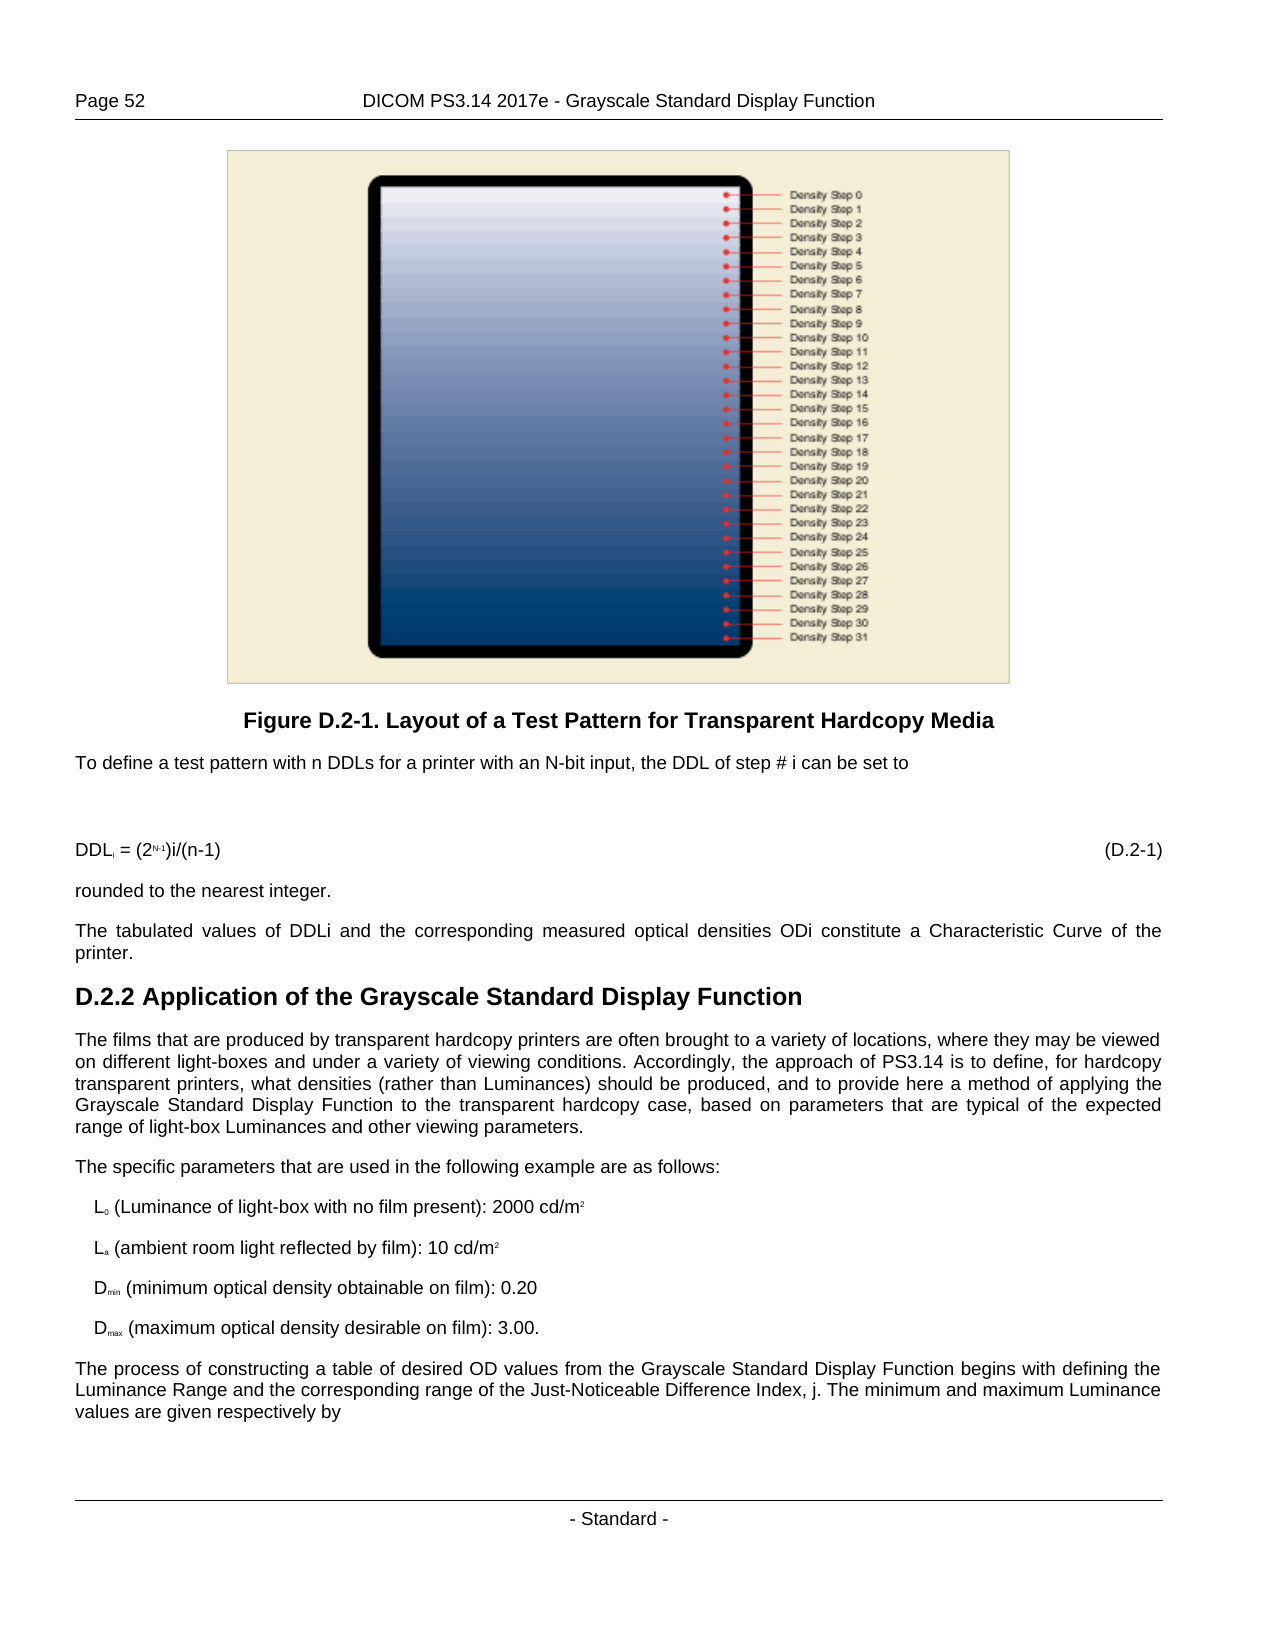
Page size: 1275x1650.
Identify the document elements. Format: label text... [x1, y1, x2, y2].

text D.2.2 Application of the Grayscale Standard Display Function [75, 982, 1162, 1011]
text La (ambient room light reflected by film): 10 cd/m2 [94, 1236, 1162, 1258]
table_header (D.2-1) [1095, 839, 1162, 861]
text The process of constructing a table of desired OD values from the Grayscale Standard Display Function begins with defining the Luminance Range and the corresponding range of the Just-Noticeable Difference Index, j. The minimum and maximum Luminance values are given respectively by [75, 1357, 1162, 1422]
text To define a test pattern with n DDLs for a printer with an N-bit input, the DDL of step # i can be set to [75, 751, 1162, 773]
text rounded to the nearest integer. [75, 879, 1162, 901]
table_header DDLi = (2N-1)i/(n-1) [75, 839, 1094, 861]
picture [226, 150, 1011, 685]
text The films that are produced by transparent hardcopy printers are often brought to a variety of locations, where they may be viewed on different light-boxes and under a variety of viewing conditions. Accordingly, the approach of PS3.14 is to define, for hardcopy transparent printers, what densities (rather than Luminances) should be produced, and to provide here a method of applying the Grayscale Standard Display Function to the transparent hardcopy case, based on parameters that are typical of the expected range of light-box Luminances and other viewing parameters. [75, 1029, 1162, 1137]
text L0 (Luminance of light-box with no film present): 2000 cd/m2 [94, 1196, 1162, 1218]
text The tabulated values of DDLi and the corresponding measured optical densities ODi constitute a Characteristic Curve of the printer. [75, 920, 1162, 963]
text Dmax (maximum optical density desirable on film): 3.00. [94, 1317, 1162, 1339]
text Dmin (minimum optical density obtainable on film): 0.20 [94, 1277, 1162, 1298]
text The specific parameters that are used in the following example are as follows: [75, 1156, 1162, 1177]
text Figure D.2-1. Layout of a Test Pattern for Transparent Hardcopy Media [75, 707, 1162, 733]
